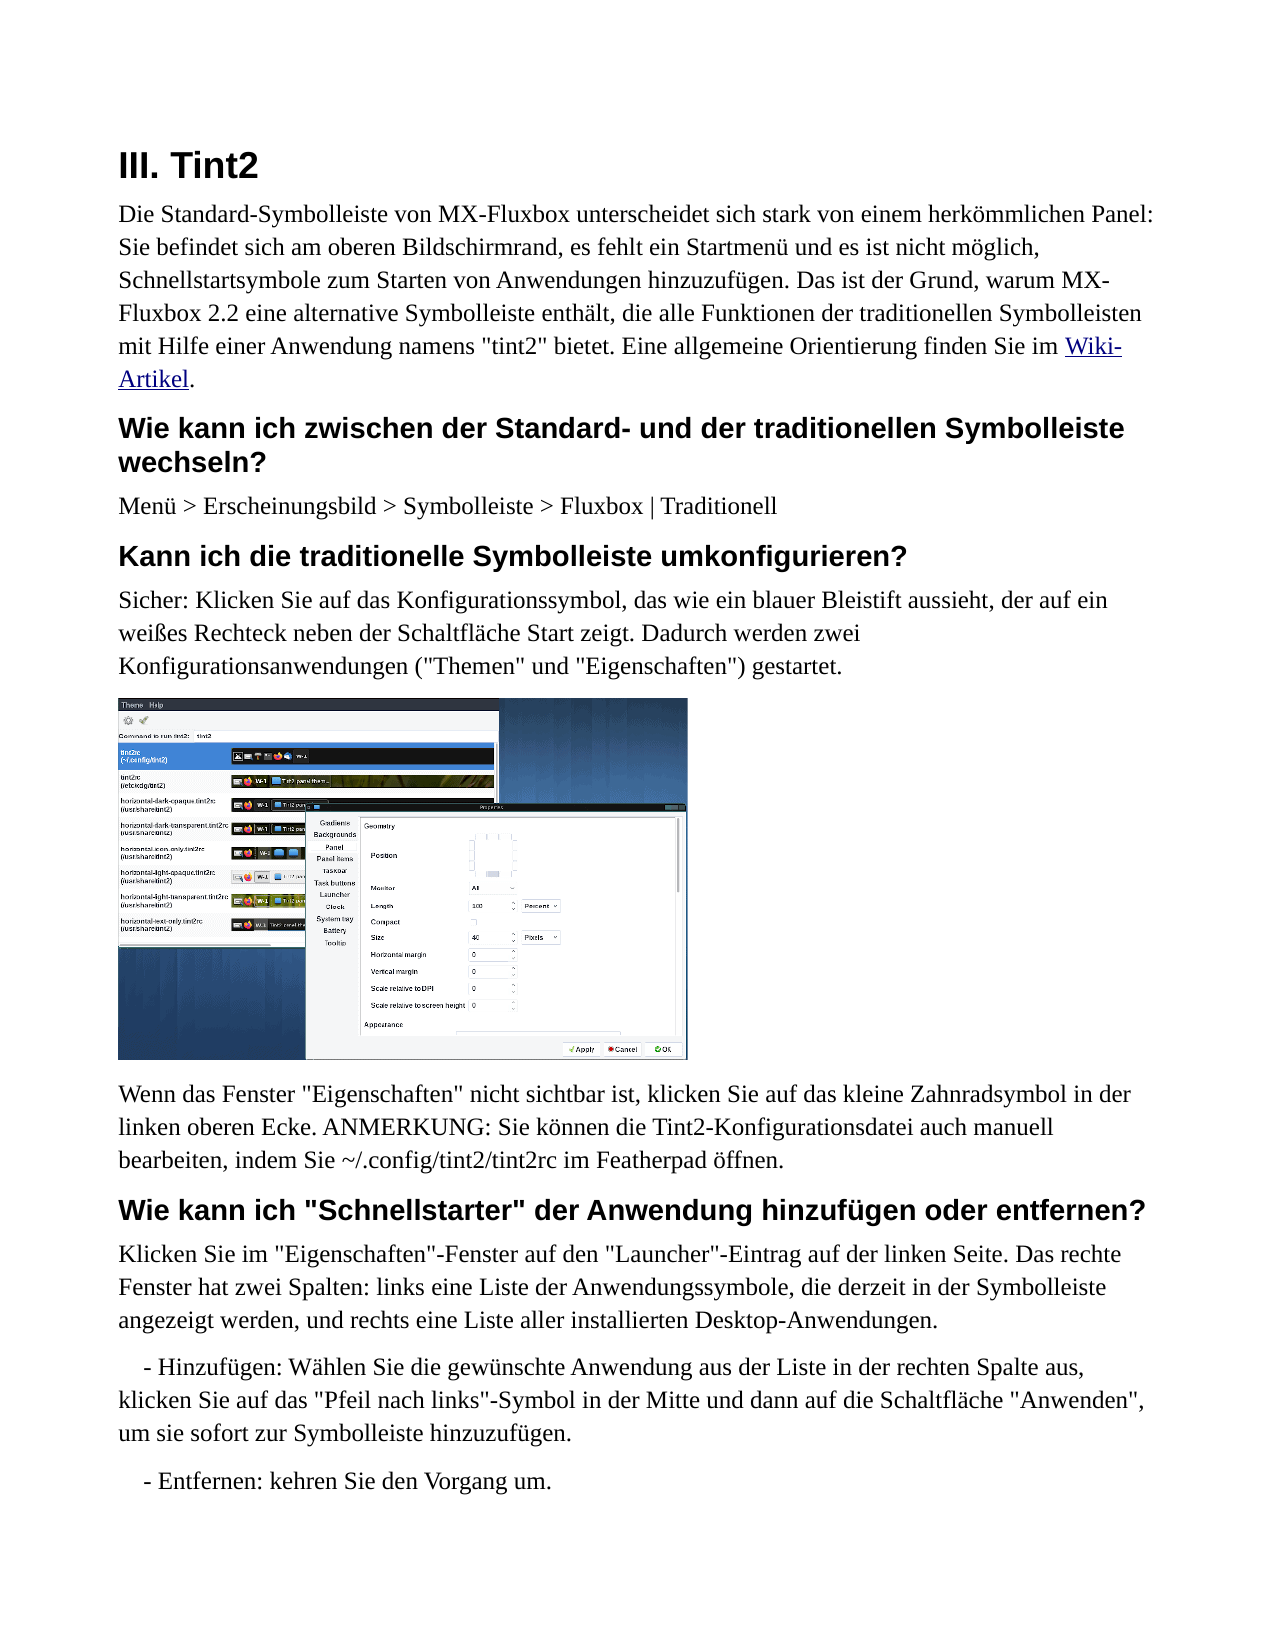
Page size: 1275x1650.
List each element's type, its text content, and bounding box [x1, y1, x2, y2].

subtitle Wie kann ich zwischen der Standard- und der traditionellen Symbolleiste wechseln? [118, 411, 1157, 478]
text Menü > Erscheinungsbild > Symbolleiste > Fluxbox | Traditionell [118, 491, 1157, 520]
text Wenn das Fenster "Eigenschaften" nicht sichtbar ist, klicken Sie auf das kleine Zahnradsymbol in der linken oberen Ecke. ANMERKUNG: Sie können die Tint2-Konfigurationsdatei auch manuell bearbeiten, indem Sie ~/.config/tint2/tint2rc im Featherpad öffnen. [118, 1079, 1157, 1174]
text - Hinzufügen: Wählen Sie die gewünschte Anwendung aus der Liste in der rechten Spalte aus, klicken Sie auf das "Pfeil nach links"-Symbol in der Mitte und dann auf die Schaltfläche "Anwenden", um sie sofort zur Symbolleiste hinzuzufügen. [118, 1352, 1157, 1447]
subtitle Wie kann ich "Schnellstarter" der Anwendung hinzufügen oder entfernen? [118, 1193, 1157, 1226]
text Sicher: Klicken Sie auf das Konfigurationssymbol, das wie ein blauer Bleistift aussieht, der auf ein weißes Rechteck neben der Schaltfläche Start zeigt. Dadurch werden zwei Konfigurationsanwendungen ("Themen" und "Eigenschaften") gestartet. [118, 585, 1157, 679]
subtitle III. Tint2 [118, 143, 1157, 186]
text Klicken Sie im "Eigenschaften"-Fenster auf den "Launcher"-Eintrag auf der linken Seite. Das rechte Fenster hat zwei Spalten: links eine Liste der Anwendungssymbole, die derzeit in der Symbolleiste angezeigt werden, und rechts eine Liste aller installierten Desktop-Anwendungen. [118, 1239, 1157, 1334]
picture [118, 698, 688, 1060]
text Die Standard-Symbolleiste von MX-Fluxbox unterscheidet sich stark von einem herkömmlichen Panel: Sie befindet sich am oberen Bildschirmrand, es fehlt ein Startmenü und es ist nicht möglich, Schnellstartsymbole zum Starten von Anwendungen hinzuzufügen. Das ist der Grund, warum MX-Fluxbox 2.2 eine alternative Symbolleiste enthält, die alle Funktionen der traditionellen Symbolleisten mit Hilfe einer Anwendung namens "tint2" bietet. Eine allgemeine Orientierung finden Sie im Wiki-Artikel. [118, 199, 1157, 393]
text - Entfernen: kehren Sie den Vorgang um. [118, 1466, 1157, 1495]
subtitle Kann ich die traditionelle Symbolleiste umkonfigurieren? [118, 539, 1157, 572]
